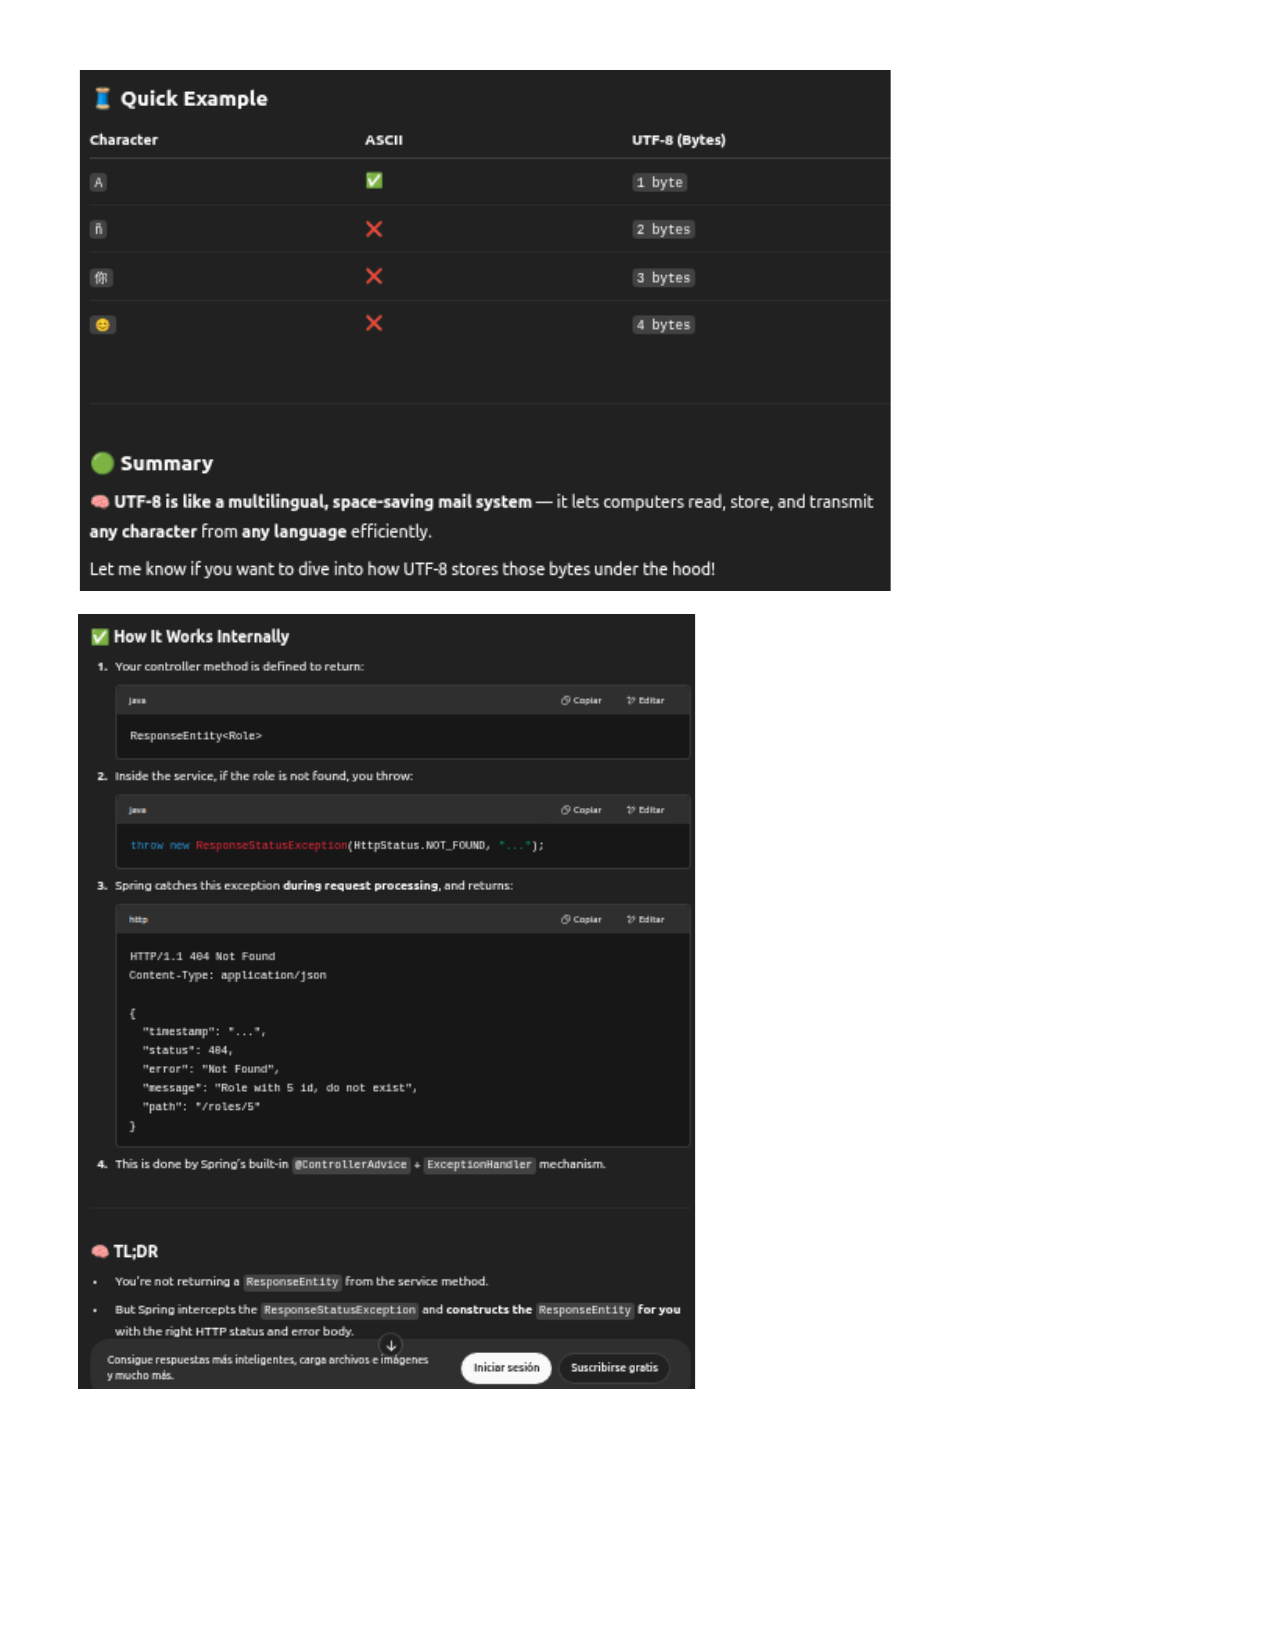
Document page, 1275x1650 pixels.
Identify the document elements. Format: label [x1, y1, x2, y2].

picture [79, 70, 891, 591]
picture [78, 614, 696, 1389]
